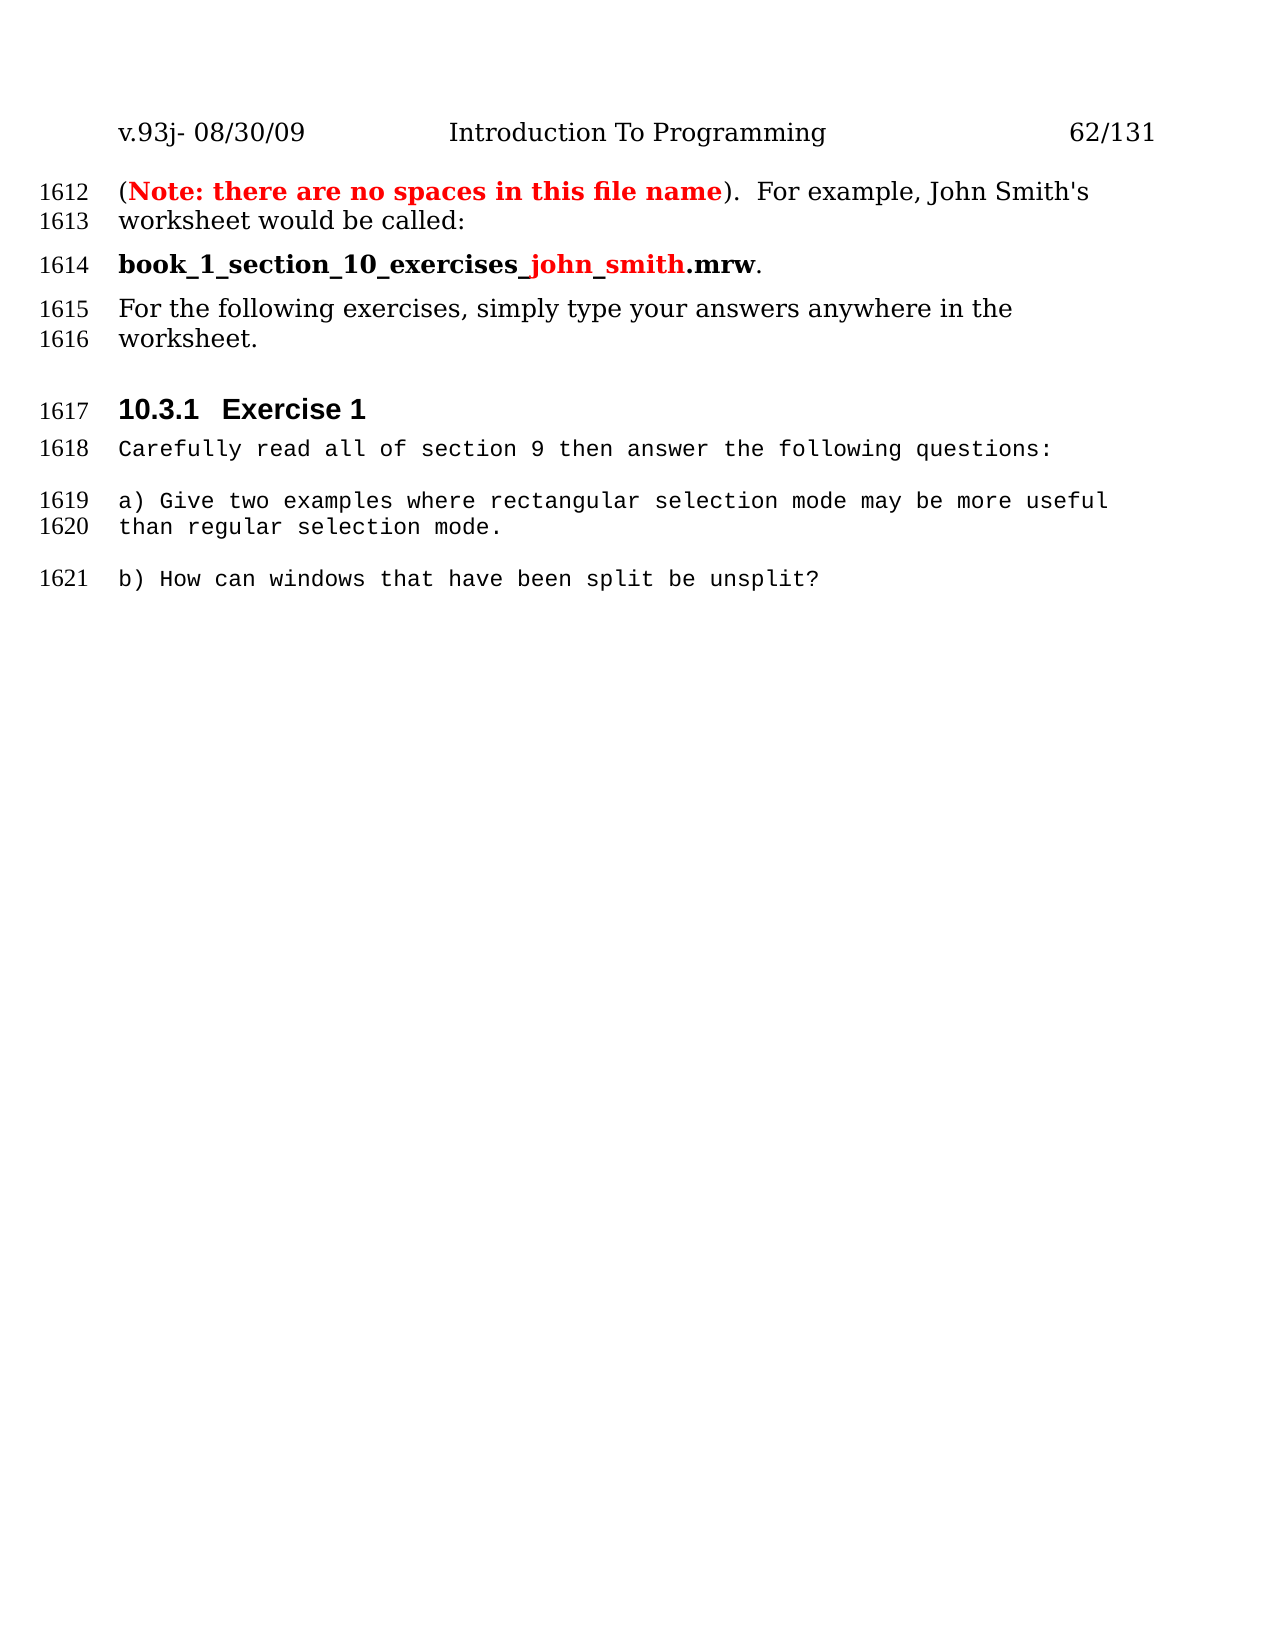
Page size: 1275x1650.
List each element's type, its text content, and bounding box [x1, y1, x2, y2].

text b) How can windows that have been split be unsplit? [118, 567, 1157, 593]
text a) Give two examples where rectangular selection mode may be more useful than regular selection mode. [118, 489, 1157, 541]
subtitle Exercise 1 [118, 392, 1157, 426]
text Carefully read all of section 9 then answer the following questions: [118, 438, 1157, 463]
text book_1_section_10_exercises_john_smith.mrw. [118, 250, 1157, 280]
text For the following exercises, simply type your answers anywhere in the worksheet. [118, 295, 1157, 353]
text (Note: there are no spaces in this file name). For example, John Smith's worksheet would be called: [118, 177, 1157, 235]
